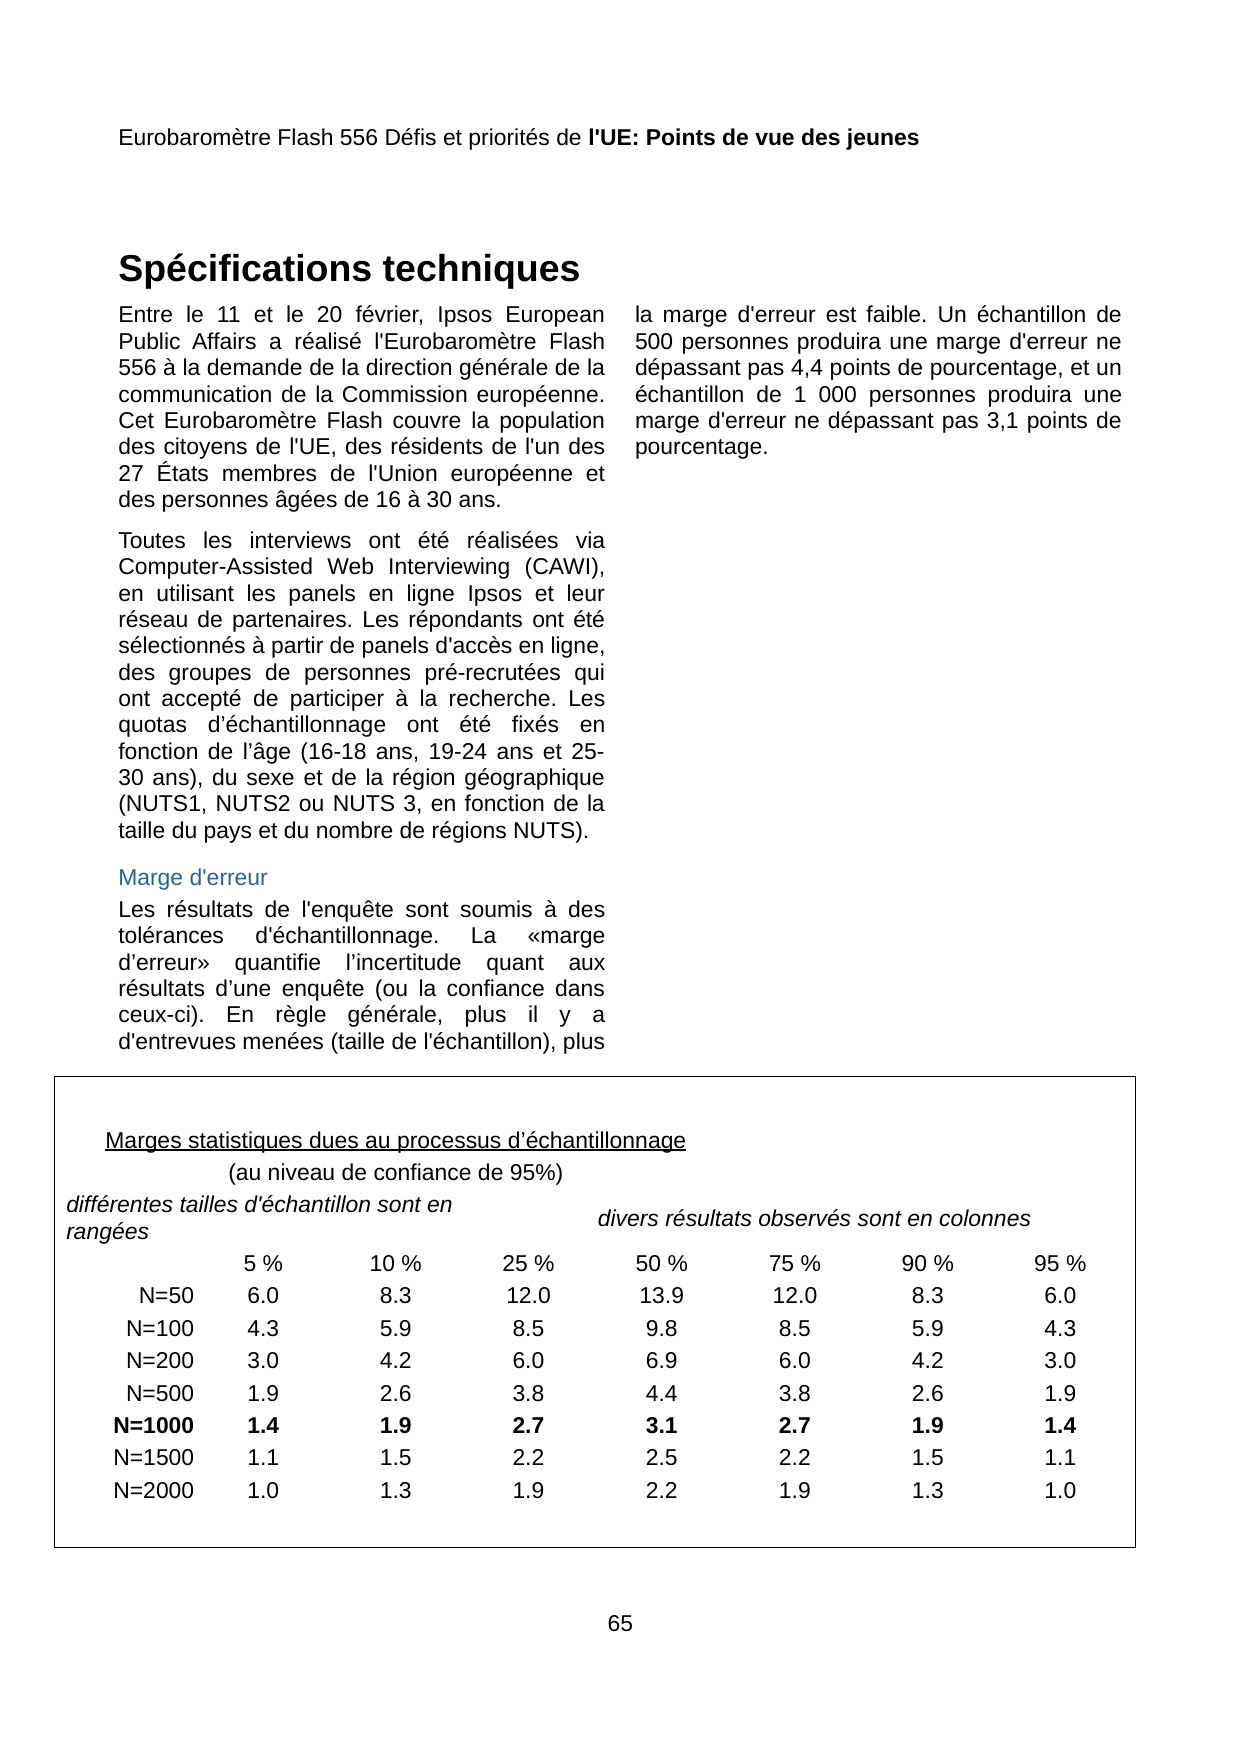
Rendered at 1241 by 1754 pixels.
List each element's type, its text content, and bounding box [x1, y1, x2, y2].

table_cell 6,9 [595, 1344, 728, 1377]
table_cell 90 % [861, 1247, 994, 1279]
table_cell 2,7 [728, 1409, 861, 1441]
table_cell [994, 1156, 1126, 1188]
table_cell 2,2 [728, 1441, 861, 1474]
table_cell 1,3 [329, 1474, 462, 1506]
table_cell 1,5 [861, 1441, 994, 1474]
subtitle Spécifications techniques [118, 246, 1122, 289]
table_cell 1,1 [197, 1441, 329, 1474]
table_cell 8,3 [861, 1279, 994, 1312]
table_cell divers résultats observés sont en colonnes [595, 1189, 1126, 1247]
table_cell 4,4 [595, 1377, 728, 1409]
table_cell 8,3 [329, 1279, 462, 1312]
table_cell 1,9 [462, 1474, 595, 1506]
table_cell 1,9 [861, 1409, 994, 1441]
table_cell 1,1 [994, 1441, 1126, 1474]
table_cell 6,0 [197, 1279, 329, 1312]
table_cell 8,5 [462, 1312, 595, 1344]
table_cell 95 % [994, 1247, 1126, 1279]
text la marge d'erreur est faible. Un échantillon de 500 personnes produira une marge d'erreur ne dépassant pas 4,4 points de pourcentage, et un échantillon de 1 000 personnes produira une marge d'erreur ne dépassant pas 3,1 points de pourcentage. [635, 301, 1122, 459]
text Les résultats de l'enquête sont soumis à des tolérances d'échantillonnage. La «marge d’erreur» quantifie l’incertitude quant aux résultats d’une enquête (ou la confiance dans ceux-ci). En règle générale, plus il y a d'entrevues menées (taille de l'échantillon), plus [118, 896, 605, 1054]
table_cell 8,5 [728, 1312, 861, 1344]
table_cell N=2000 [63, 1474, 197, 1506]
table_cell 5 % [197, 1247, 329, 1279]
table_cell 25 % [462, 1247, 595, 1279]
table_header Marges statistiques dues au processus d’échantillonnage [63, 1124, 728, 1156]
table_cell 4,3 [197, 1312, 329, 1344]
table_cell 1,9 [197, 1377, 329, 1409]
table_cell 4,2 [861, 1344, 994, 1377]
table_cell N=50 [63, 1279, 197, 1312]
table_cell N=100 [63, 1312, 197, 1344]
table_cell 9,8 [595, 1312, 728, 1344]
table_cell [462, 1189, 595, 1247]
table_cell N=1500 [63, 1441, 197, 1474]
table_cell 3,0 [197, 1344, 329, 1377]
table_cell N=500 [63, 1377, 197, 1409]
table_cell 1,0 [197, 1474, 329, 1506]
table_cell 1,9 [994, 1377, 1126, 1409]
table_cell 2,6 [329, 1377, 462, 1409]
table_cell 3,8 [462, 1377, 595, 1409]
table_cell N=1000 [63, 1409, 197, 1441]
table_cell 12,0 [728, 1279, 861, 1312]
table_header [728, 1124, 861, 1156]
table_cell différentes tailles d'échantillon sont en rangées [63, 1189, 462, 1247]
table_cell 4,2 [329, 1344, 462, 1377]
table_cell [728, 1156, 861, 1188]
table_cell 2,2 [595, 1474, 728, 1506]
table_cell 5,9 [329, 1312, 462, 1344]
table_cell 6,0 [462, 1344, 595, 1377]
table_cell 2,5 [595, 1441, 728, 1474]
table_cell 1,9 [728, 1474, 861, 1506]
table_cell 6,0 [994, 1279, 1126, 1312]
text [55, 1077, 1135, 1547]
table_cell [63, 1247, 197, 1279]
table_cell 4,3 [994, 1312, 1126, 1344]
table_cell 12,0 [462, 1279, 595, 1312]
table_cell 3,0 [994, 1344, 1126, 1377]
table_cell 1,4 [197, 1409, 329, 1441]
table_cell 1,0 [994, 1474, 1126, 1506]
table_cell 3,8 [728, 1377, 861, 1409]
table_cell 2,2 [462, 1441, 595, 1474]
table_cell 50 % [595, 1247, 728, 1279]
table_cell 2,7 [462, 1409, 595, 1441]
text Marge d'erreur [118, 864, 605, 890]
table_cell 1,4 [994, 1409, 1126, 1441]
table_cell 1,9 [329, 1409, 462, 1441]
table_cell 5,9 [861, 1312, 994, 1344]
table_header [861, 1124, 994, 1156]
text Toutes les interviews ont été réalisées via Computer-Assisted Web Interviewing (CAWI), en utilisant les panels en ligne Ipsos et leur réseau de partenaires. Les répondants ont été sélectionnés à partir de panels d'accès en ligne, des groupes de personnes pré-recrutées qui ont accepté de participer à la recherche. Les quotas d’échantillonnage ont été fixés en fonction de l’âge (16-18 ans, 19-24 ans et 25-30 ans), du sexe et de la région géographique (NUTS1, NUTS2 ou NUTS 3, en fonction de la taille du pays et du nombre de régions NUTS). [118, 527, 605, 843]
table_cell 13,9 [595, 1279, 728, 1312]
table_cell 6,0 [728, 1344, 861, 1377]
table_cell 75 % [728, 1247, 861, 1279]
text Entre le 11 et le 20 février, Ipsos European Public Affairs a réalisé l'Eurobaromètre Flash 556 à la demande de la direction générale de la communication de la Commission européenne. Cet Eurobaromètre Flash couvre la population des citoyens de l'UE, des résidents de l'un des 27 États membres de l'Union européenne et des personnes âgées de 16 à 30 ans. [118, 301, 605, 512]
table_cell 1,5 [329, 1441, 462, 1474]
table_cell 2,6 [861, 1377, 994, 1409]
table_cell 3,1 [595, 1409, 728, 1441]
table_cell 1,3 [861, 1474, 994, 1506]
table_header [994, 1124, 1126, 1156]
table_cell 10 % [329, 1247, 462, 1279]
table_cell (au niveau de confiance de 95%) [63, 1156, 728, 1188]
table_cell N=200 [63, 1344, 197, 1377]
table_cell [861, 1156, 994, 1188]
